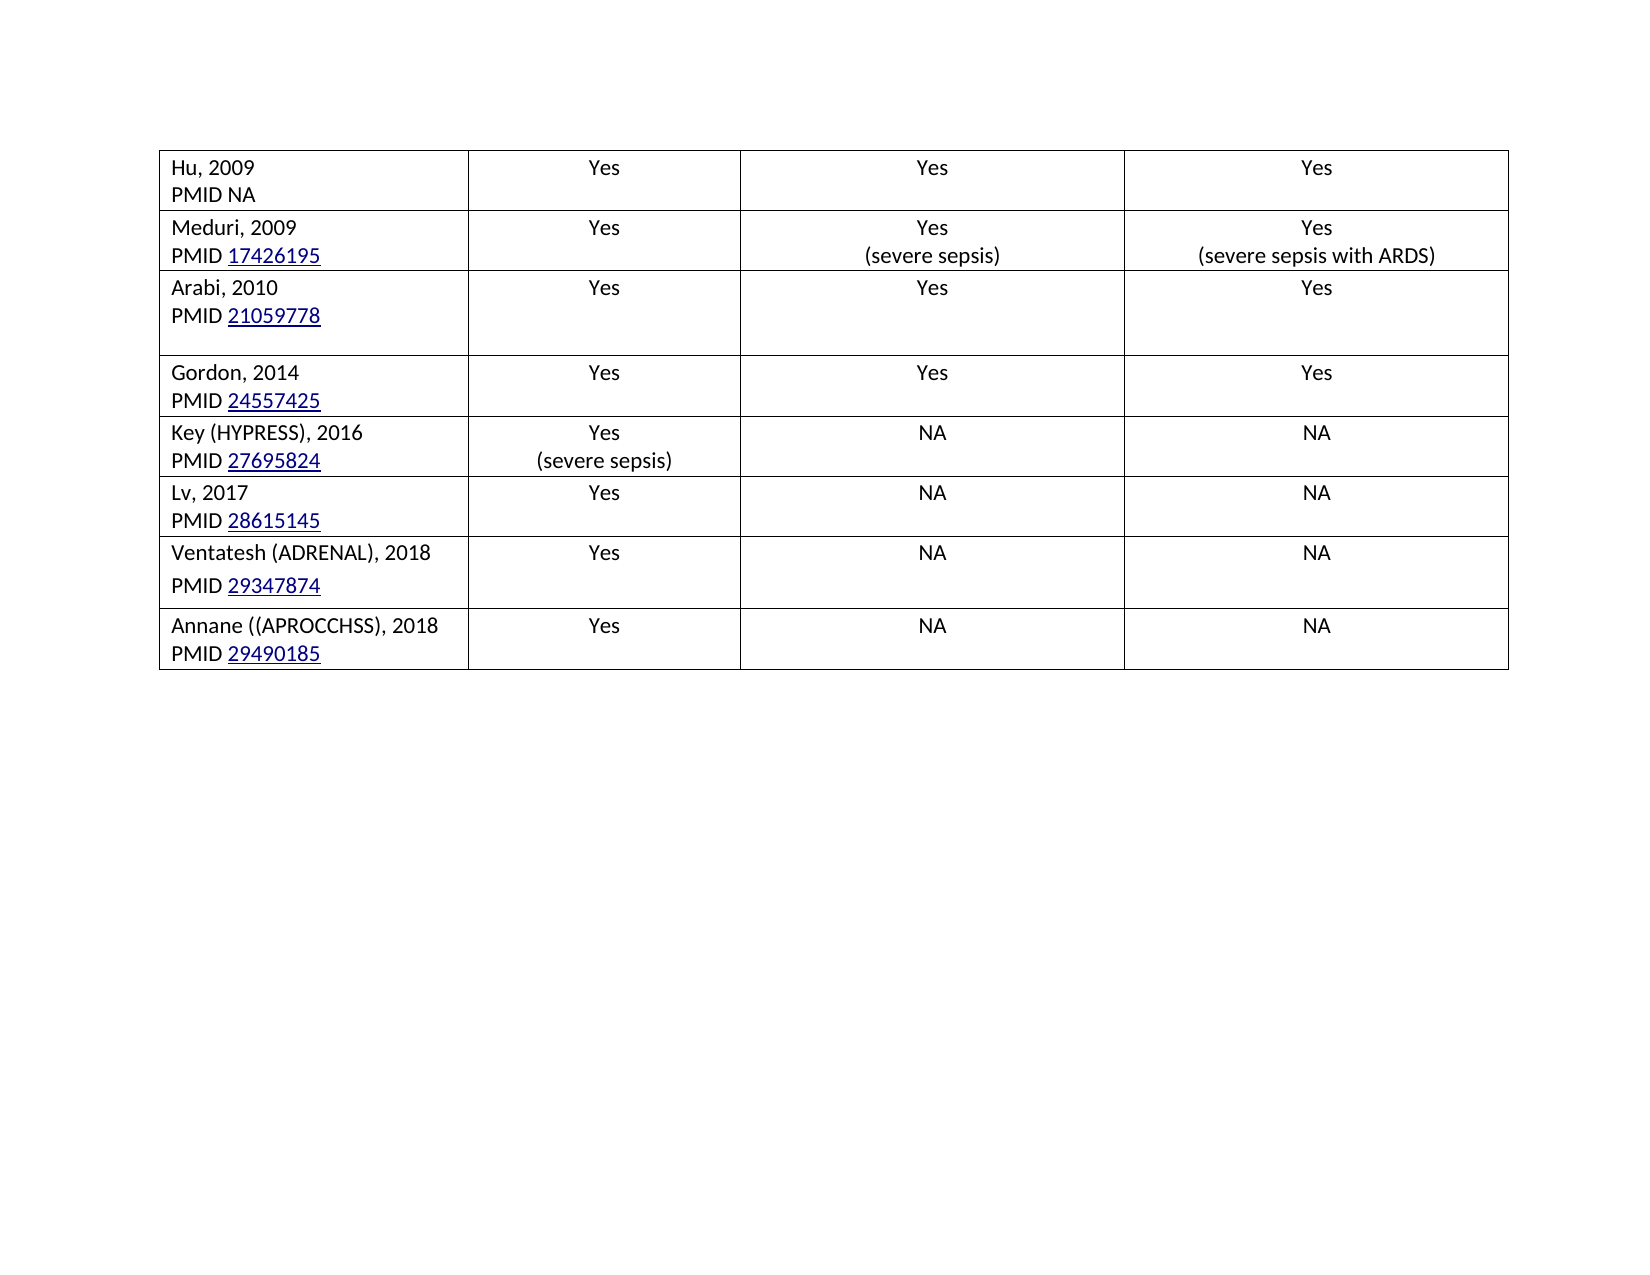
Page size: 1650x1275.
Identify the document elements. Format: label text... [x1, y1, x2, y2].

table_cell Yes [469, 609, 740, 668]
table_cell Annane ((APROCCHSS), 2018 PMID 29490185 [160, 609, 468, 668]
table_cell Yes (severe sepsis with ARDS) [1125, 211, 1508, 270]
table_cell Yes [469, 271, 740, 355]
table_cell Yes [741, 151, 1124, 210]
table_cell NA [741, 417, 1124, 476]
table_cell Lv, 2017 PMID 28615145 [160, 477, 468, 536]
table_cell NA [741, 537, 1124, 608]
table_cell Yes [469, 356, 740, 416]
table_cell Yes [469, 477, 740, 536]
table_cell Arabi, 2010 PMID 21059778 [160, 271, 468, 355]
table_cell NA [741, 609, 1124, 668]
table_cell Key (HYPRESS), 2016 PMID 27695824 [160, 417, 468, 476]
table_cell Yes [1125, 356, 1508, 416]
table_cell Yes [1125, 271, 1508, 355]
table_cell Ventatesh (ADRENAL), 2018 PMID 29347874 [160, 537, 468, 608]
table_cell Gordon, 2014 PMID 24557425 [160, 356, 468, 416]
table_cell NA [741, 477, 1124, 536]
table_cell Yes [469, 151, 740, 210]
table_cell Yes (severe sepsis) [469, 417, 740, 476]
table_cell NA [1125, 537, 1508, 608]
table_cell Meduri, 2009 PMID 17426195 [160, 211, 468, 270]
table_cell NA [1125, 417, 1508, 476]
table_cell Hu, 2009 PMID NA [160, 151, 468, 210]
table_cell Yes [469, 211, 740, 270]
table_cell Yes [741, 356, 1124, 416]
table_cell Yes [469, 537, 740, 608]
table_cell Yes [741, 271, 1124, 355]
table_cell Yes [1125, 151, 1508, 210]
table_cell NA [1125, 477, 1508, 536]
table_cell NA [1125, 609, 1508, 668]
table_cell Yes (severe sepsis) [741, 211, 1124, 270]
